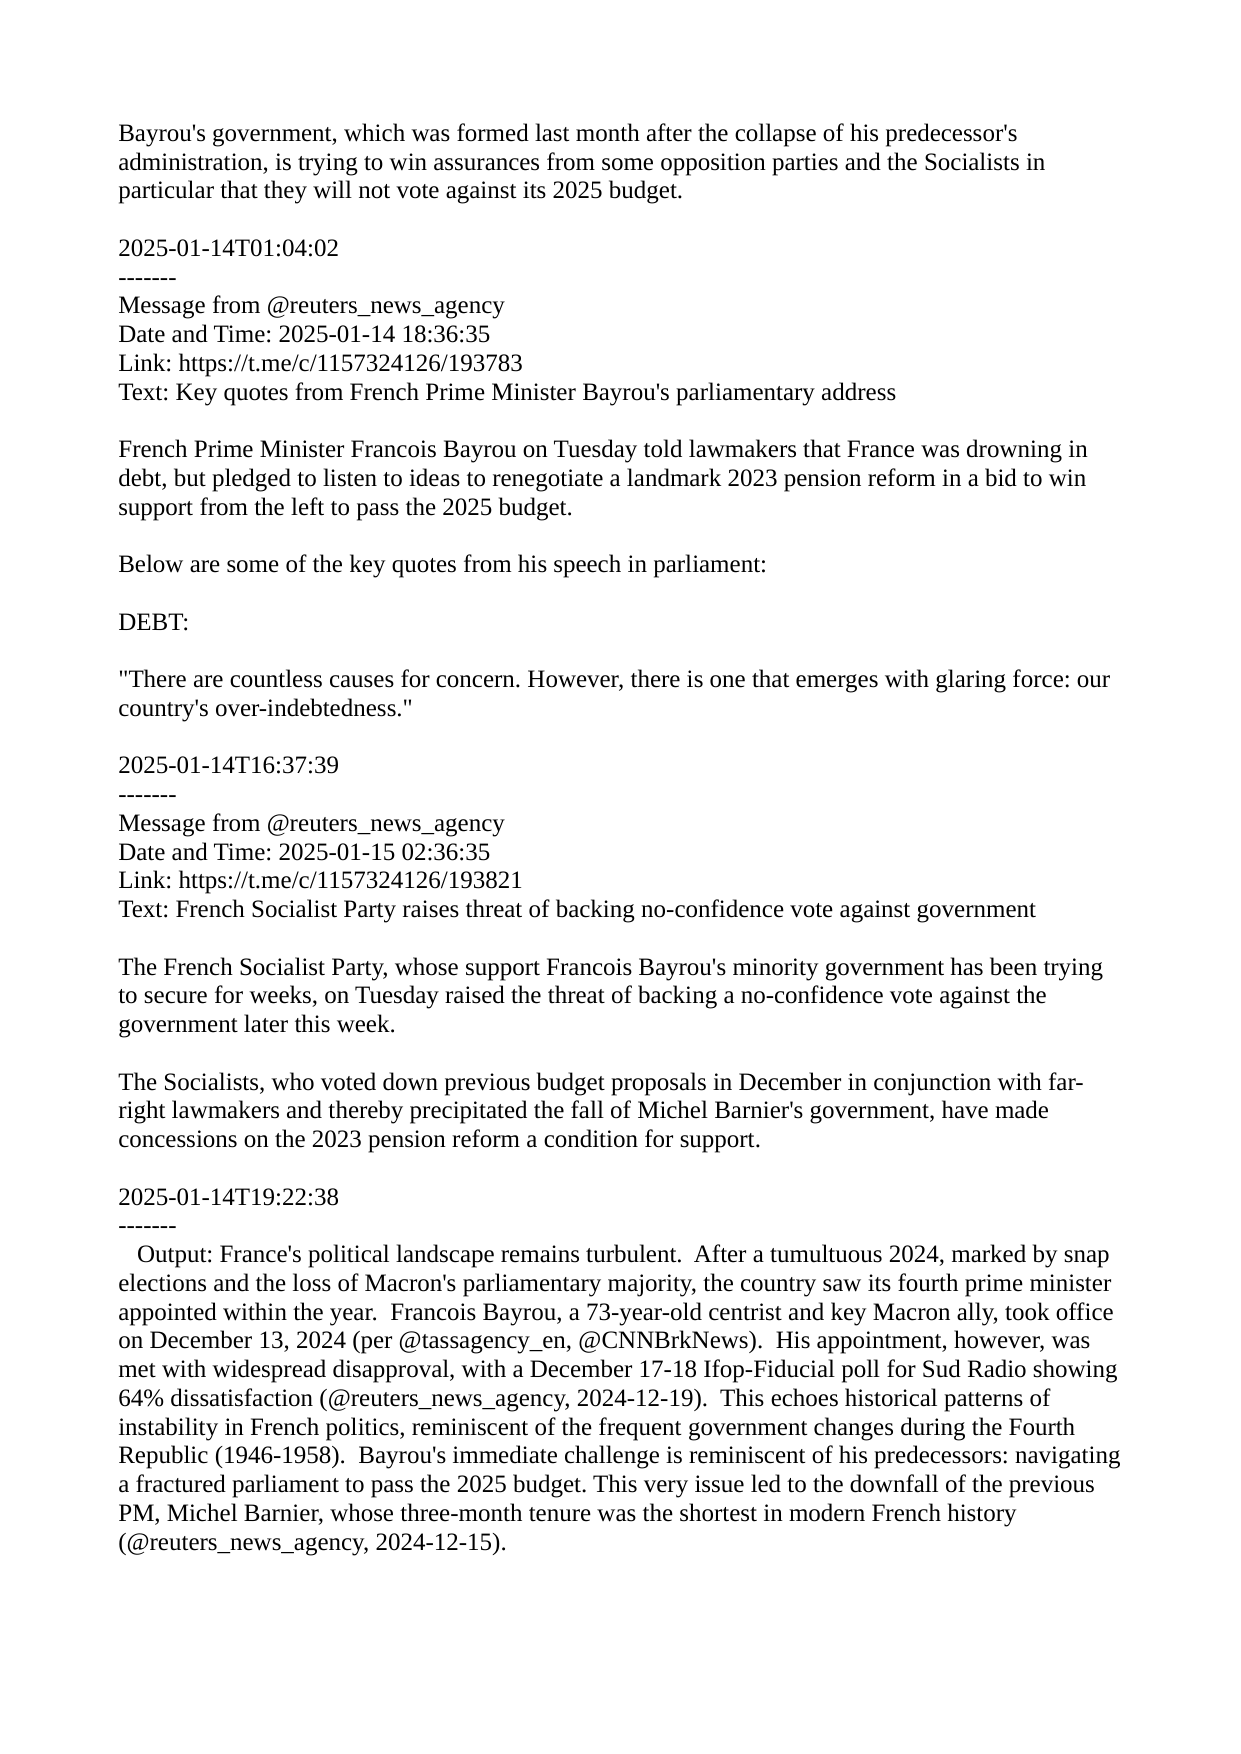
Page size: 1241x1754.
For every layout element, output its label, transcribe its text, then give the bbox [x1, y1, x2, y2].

text Link: https://t.me/c/1157324126/193783 [118, 348, 1122, 377]
text Below are some of the key quotes from his speech in parliament: [118, 549, 1122, 578]
text ------- [118, 262, 1122, 291]
text ------- [118, 1211, 1122, 1239]
text Message from @reuters_news_agency [118, 291, 1122, 319]
text The French Socialist Party, whose support Francois Bayrou's minority government has been trying to secure for weeks, on Tuesday raised the threat of backing a no-confidence vote against the government later this week. [118, 952, 1122, 1038]
text Bayrou's government, which was formed last month after the collapse of his predecessor's administration, is trying to win assurances from some opposition parties and the Socialists in particular that they will not vote against its 2025 budget. [118, 118, 1122, 204]
text 2025-01-14T16:37:39 [118, 751, 1122, 779]
text Date and Time: 2025-01-15 02:36:35 [118, 837, 1122, 866]
text DEBT: [118, 607, 1122, 636]
text Output: France's political landscape remains turbulent. After a tumultuous 2024, marked by snap elections and the loss of Macron's parliamentary majority, the country saw its fourth prime minister appointed within the year. Francois Bayrou, a 73-year-old centrist and key Macron ally, took office on December 13, 2024 (per @tassagency_en, @CNNBrkNews). His appointment, however, was met with widespread disapproval, with a December 17-18 Ifop-Fiducial poll for Sud Radio showing 64% dissatisfaction (@reuters_news_agency, 2024-12-19). This echoes historical patterns of instability in French politics, reminiscent of the frequent government changes during the Fourth Republic (1946-1958). Bayrou's immediate challenge is reminiscent of his predecessors: navigating a fractured parliament to pass the 2025 budget. This very issue led to the downfall of the previous PM, Michel Barnier, whose three-month tenure was the shortest in modern French history (@reuters_news_agency, 2024-12-15). [118, 1239, 1122, 1556]
text Date and Time: 2025-01-14 18:36:35 [118, 319, 1122, 348]
text 2025-01-14T19:22:38 [118, 1182, 1122, 1211]
text Text: French Socialist Party raises threat of backing no-confidence vote against government [118, 894, 1122, 923]
text Message from @reuters_news_agency [118, 808, 1122, 837]
text 2025-01-14T01:04:02 [118, 233, 1122, 262]
text Link: https://t.me/c/1157324126/193821 [118, 866, 1122, 894]
text "There are countless causes for concern. However, there is one that emerges with glaring force: our country's over-indebtedness." [118, 664, 1122, 722]
text The Socialists, who voted down previous budget proposals in December in conjunction with far-right lawmakers and thereby precipitated the fall of Michel Barnier's government, have made concessions on the 2023 pension reform a condition for support. [118, 1067, 1122, 1153]
text Text: Key quotes from French Prime Minister Bayrou's parliamentary address [118, 377, 1122, 406]
text ------- [118, 779, 1122, 808]
text French Prime Minister Francois Bayrou on Tuesday told lawmakers that France was drowning in debt, but pledged to listen to ideas to renegotiate a landmark 2023 pension reform in a bid to win support from the left to pass the 2025 budget. [118, 434, 1122, 521]
